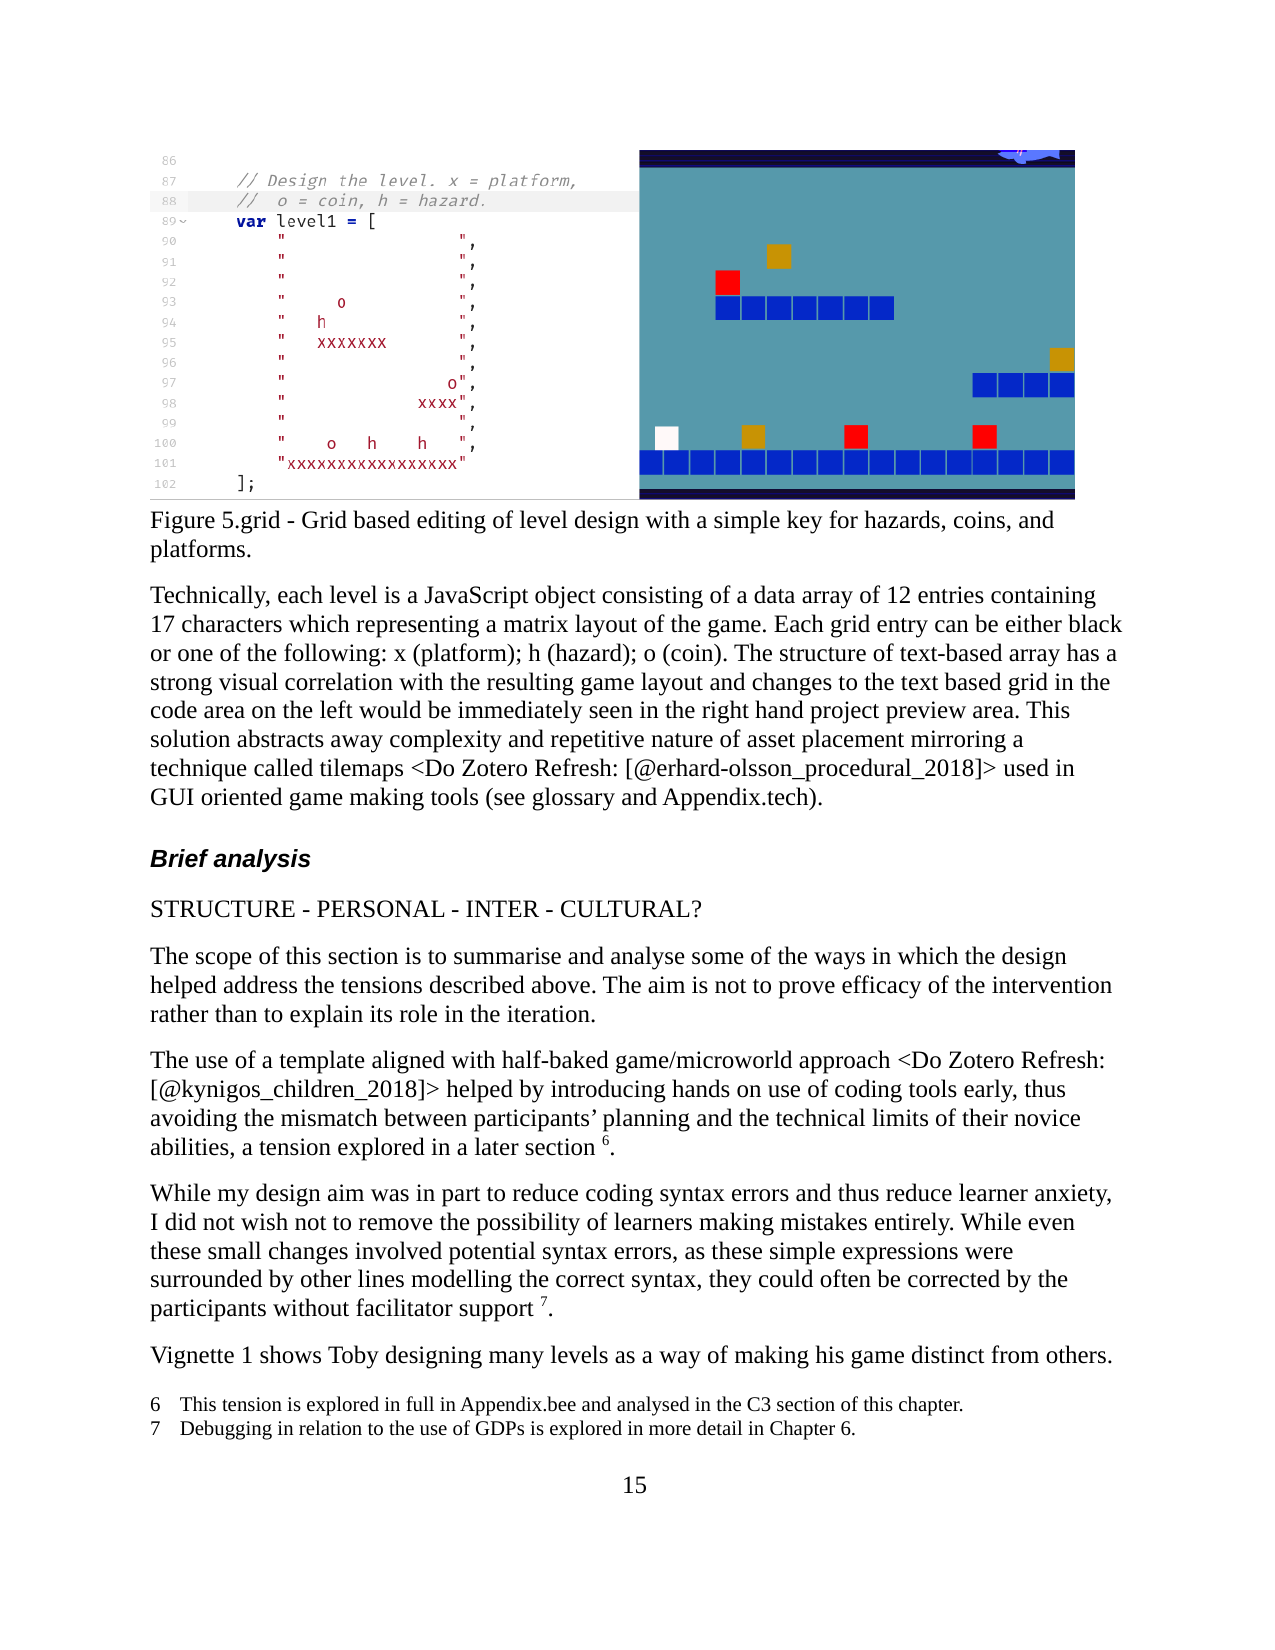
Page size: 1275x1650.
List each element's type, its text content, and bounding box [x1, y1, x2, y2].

text Technically, each level is a JavaScript object consisting of a data array of 12 entries containing 17 characters which representing a matrix layout of the game. Each grid entry can be either black or one of the following: x (platform); h (hazard); o (coin). The structure of text-based array has a strong visual correlation with the resulting game layout and changes to the text based grid in the code area on the left would be immediately seen in the right hand project preview area. This solution abstracts away complexity and repetitive nature of asset placement mirroring a technique called tilemaps <Do Zotero Refresh: [@erhard-olsson_procedural_2018]> used in GUI oriented game making tools (see glossary and Appendix.tech). [150, 581, 1125, 811]
text Figure 5.grid - Grid based editing of level design with a simple key for hazards, coins, and platforms. [150, 500, 1125, 563]
text This tension is explored in full in Appendix.bee and analysed in the C3 section of this chapter. [150, 1392, 1125, 1416]
text The scope of this section is to summarise and analyse some of the ways in which the design helped address the tensions described above. The aim is not to prove efficacy of the intervention rather than to explain its role in the iteration. [150, 941, 1125, 1027]
text The use of a template aligned with half-baked game/microworld approach <Do Zotero Refresh: [@kynigos_children_2018]> helped by introducing hands on use of coding tools early, thus avoiding the mismatch between participants’ planning and the technical limits of their novice abilities, a tension explored in a later section . [150, 1045, 1125, 1160]
subtitle Brief analysis [150, 844, 1125, 873]
picture [150, 150, 1077, 500]
text STRUCTURE - PERSONAL - INTER - CULTURAL? [150, 894, 1125, 923]
text Vignette 1 shows Toby designing many levels as a way of making his game distinct from others. [150, 1340, 1125, 1369]
text While my design aim was in part to reduce coding syntax errors and thus reduce learner anxiety, I did not wish not to remove the possibility of learners making mistakes entirely. While even these small changes involved potential syntax errors, as these simple expressions were surrounded by other lines modelling the correct syntax, they could often be corrected by the participants without facilitator support . [150, 1178, 1125, 1322]
text Debugging in relation to the use of GDPs is explored in more detail in Chapter 6. [150, 1416, 1125, 1440]
